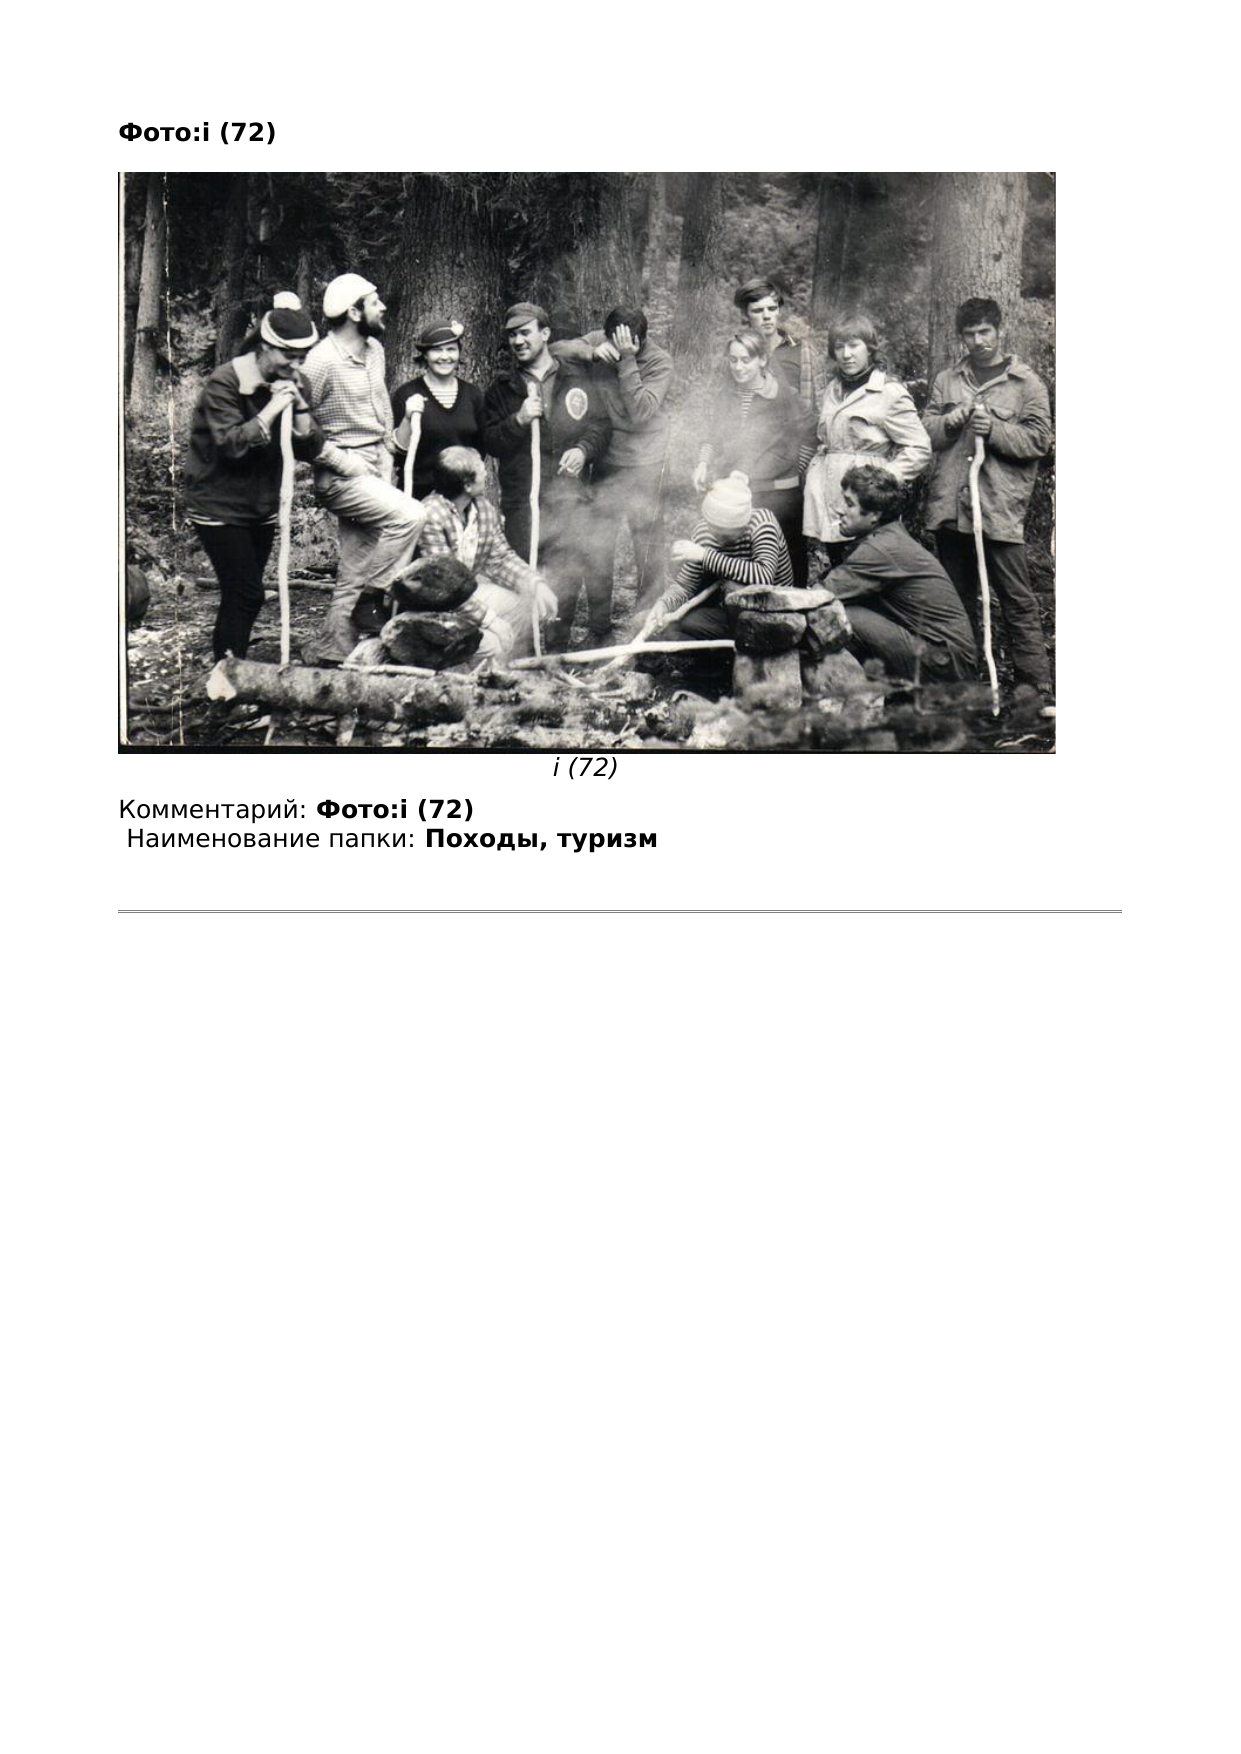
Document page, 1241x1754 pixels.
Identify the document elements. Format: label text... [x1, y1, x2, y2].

picture [118, 172, 1056, 754]
subtitle Фото:i (72) [118, 118, 1122, 147]
text i (72) [118, 754, 1056, 783]
text Комментарий: Фото:i (72) Наименование папки: Походы, туризм [118, 795, 1122, 883]
